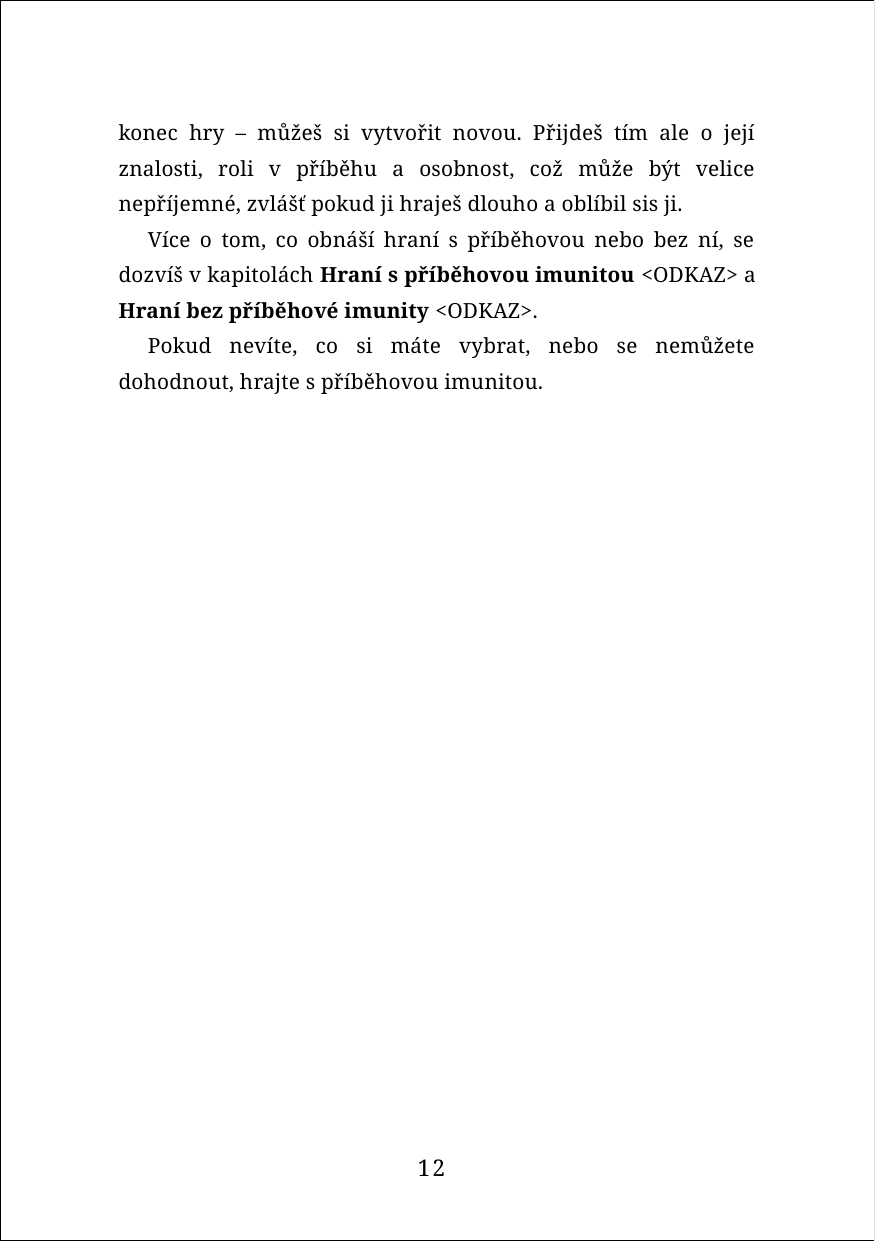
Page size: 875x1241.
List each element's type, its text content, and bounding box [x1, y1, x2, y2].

text konec hry – můžeš si vytvořit novou. Přijdeš tím ale o její znalosti, roli v příběhu a osobnost, což může být velice nepříjemné, zvlášť pokud ji hraješ dlouho a oblíbil sis ji. Více o tom, co obnáší hraní s příběhovou nebo bez ní, se dozvíš v kapitolách Hraní s příběhovou imunitou <ODKAZ> a Hraní bez příběhové imunity <ODKAZ>. Pokud nevíte, co si máte vybrat, nebo se nemůžete dohodnout, hrajte s příběhovou imunitou. [118, 118, 756, 395]
